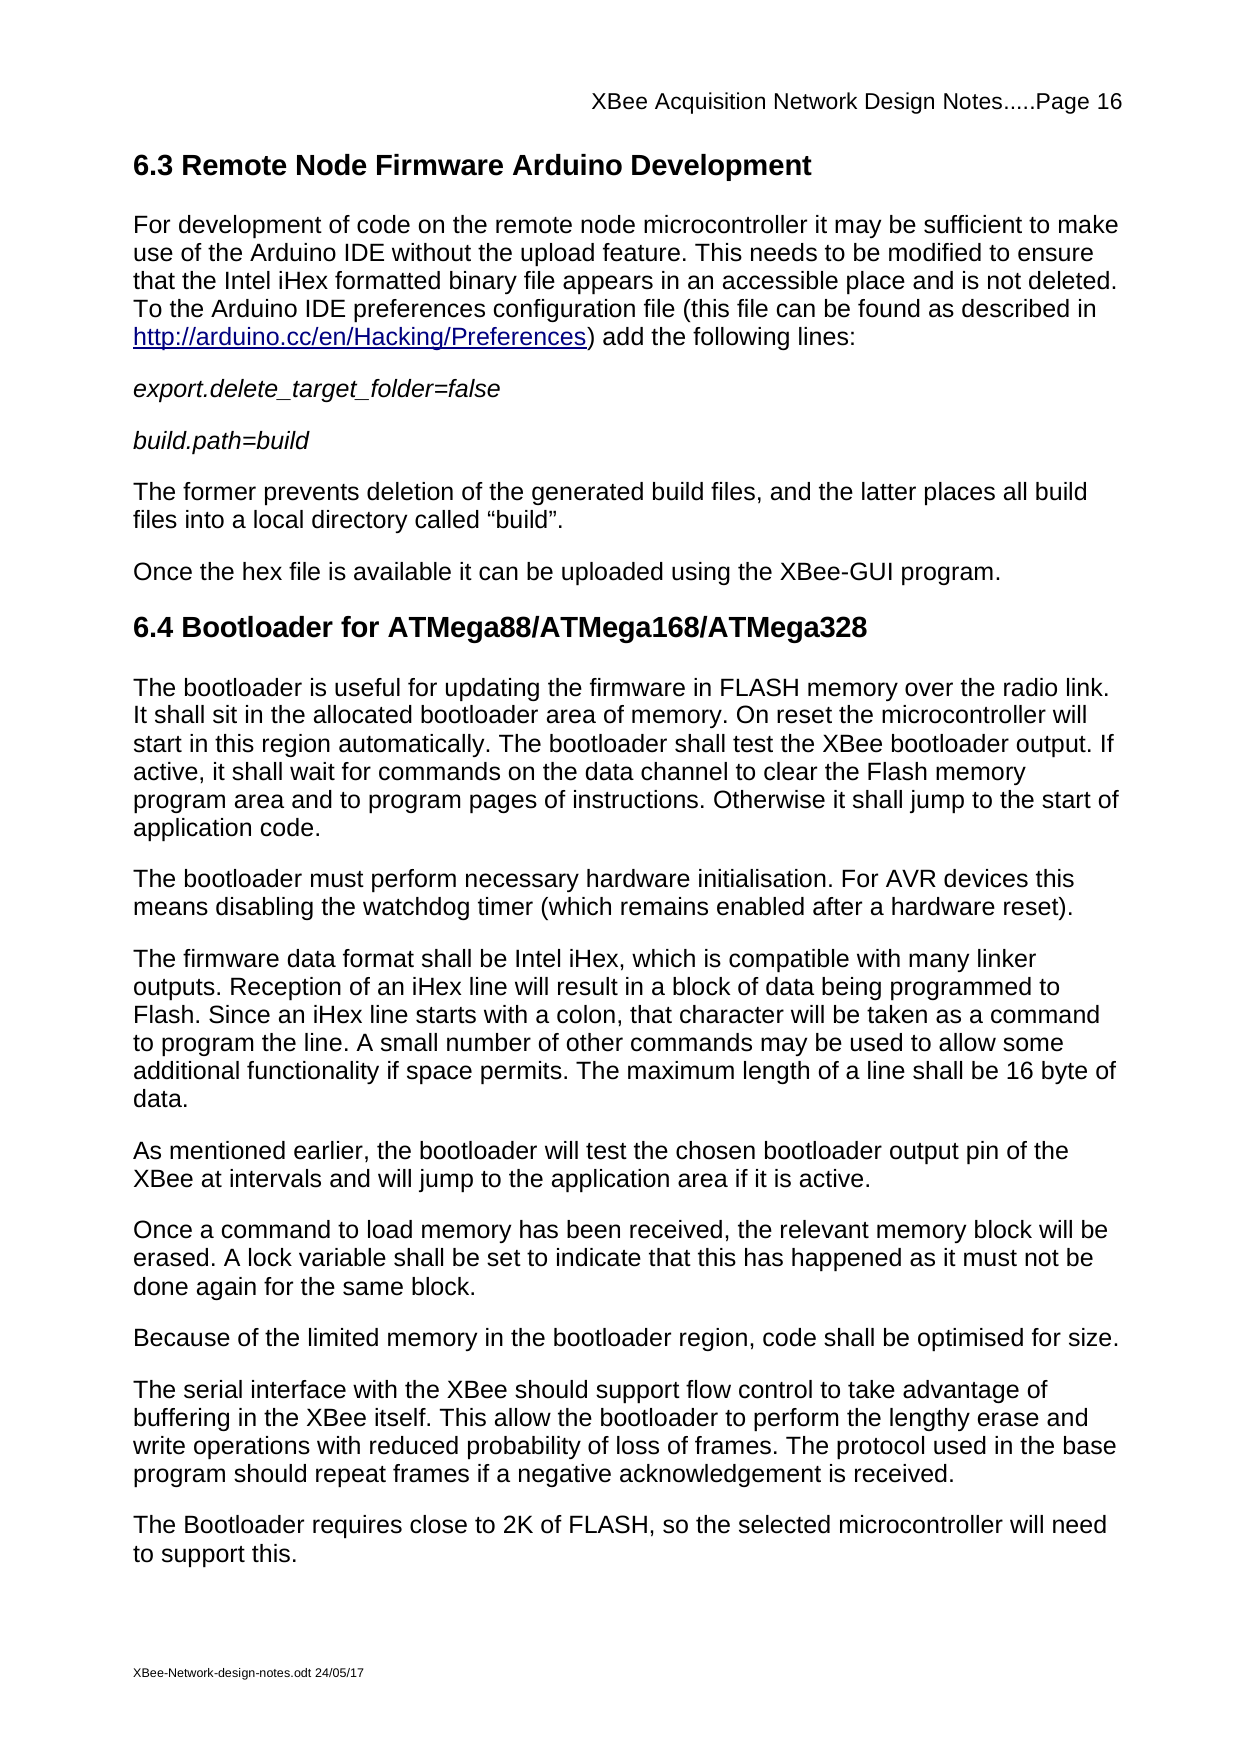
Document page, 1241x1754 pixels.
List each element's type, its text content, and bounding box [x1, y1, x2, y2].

text build.path=build [133, 427, 1123, 455]
text The Bootloader requires close to 2K of FLASH, so the selected microcontroller will need to support this. [133, 1511, 1123, 1567]
text Once the hex file is available it can be uploaded using the XBee-GUI program. [133, 558, 1123, 586]
subtitle Bootloader for ATMega88/ATMega168/ATMega328 [133, 611, 1123, 643]
text The serial interface with the XBee should support flow control to take advantage of buffering in the XBee itself. This allow the bootloader to perform the lengthy erase and write operations with reduced probability of loss of frames. The protocol used in the base program should repeat frames if a negative acknowledgement is received. [133, 1376, 1123, 1488]
text As mentioned earlier, the bootloader will test the chosen bootloader output pin of the XBee at intervals and will jump to the application area if it is active. [133, 1137, 1123, 1193]
text The bootloader is useful for updating the firmware in FLASH memory over the radio link. It shall sit in the allocated bootloader area of memory. On reset the microcontroller will start in this region automatically. The bootloader shall test the XBee bootloader output. If active, it shall wait for commands on the data channel to clear the Flash memory program area and to program pages of instructions. Otherwise it shall jump to the start of application code. [133, 673, 1123, 842]
text Because of the limited memory in the bootloader region, code shall be optimised for size. [133, 1324, 1123, 1352]
text The firmware data format shall be Intel iHex, which is compatible with many linker outputs. Reception of an iHex line will result in a block of data being programmed to Flash. Since an iHex line starts with a colon, that character will be taken as a command to program the line. A small number of other commands may be used to allow some additional functionality if space permits. The maximum length of a line shall be 16 byte of data. [133, 945, 1123, 1113]
text For development of code on the remote node microcontroller it may be sufficient to make use of the Arduino IDE without the upload feature. This needs to be modified to ensure that the Intel iHex formatted binary file appears in an accessible place and is not deleted. To the Arduino IDE preferences configuration file (this file can be found as described in http://arduino.cc/en/Hacking/Preferences) add the following lines: [133, 211, 1123, 351]
text The former prevents deletion of the generated build files, and the latter places all build files into a local directory called “build”. [133, 478, 1123, 534]
text export.delete_target_folder=false [133, 375, 1123, 403]
text Once a command to load memory has been received, the relevant memory block will be erased. A lock variable shall be set to indicate that this has happened as it must not be done again for the same block. [133, 1216, 1123, 1300]
subtitle Remote Node Firmware Arduino Development [133, 149, 1123, 181]
text The bootloader must perform necessary hardware initialisation. For AVR devices this means disabling the watchdog timer (which remains enabled after a hardware reset). [133, 865, 1123, 921]
